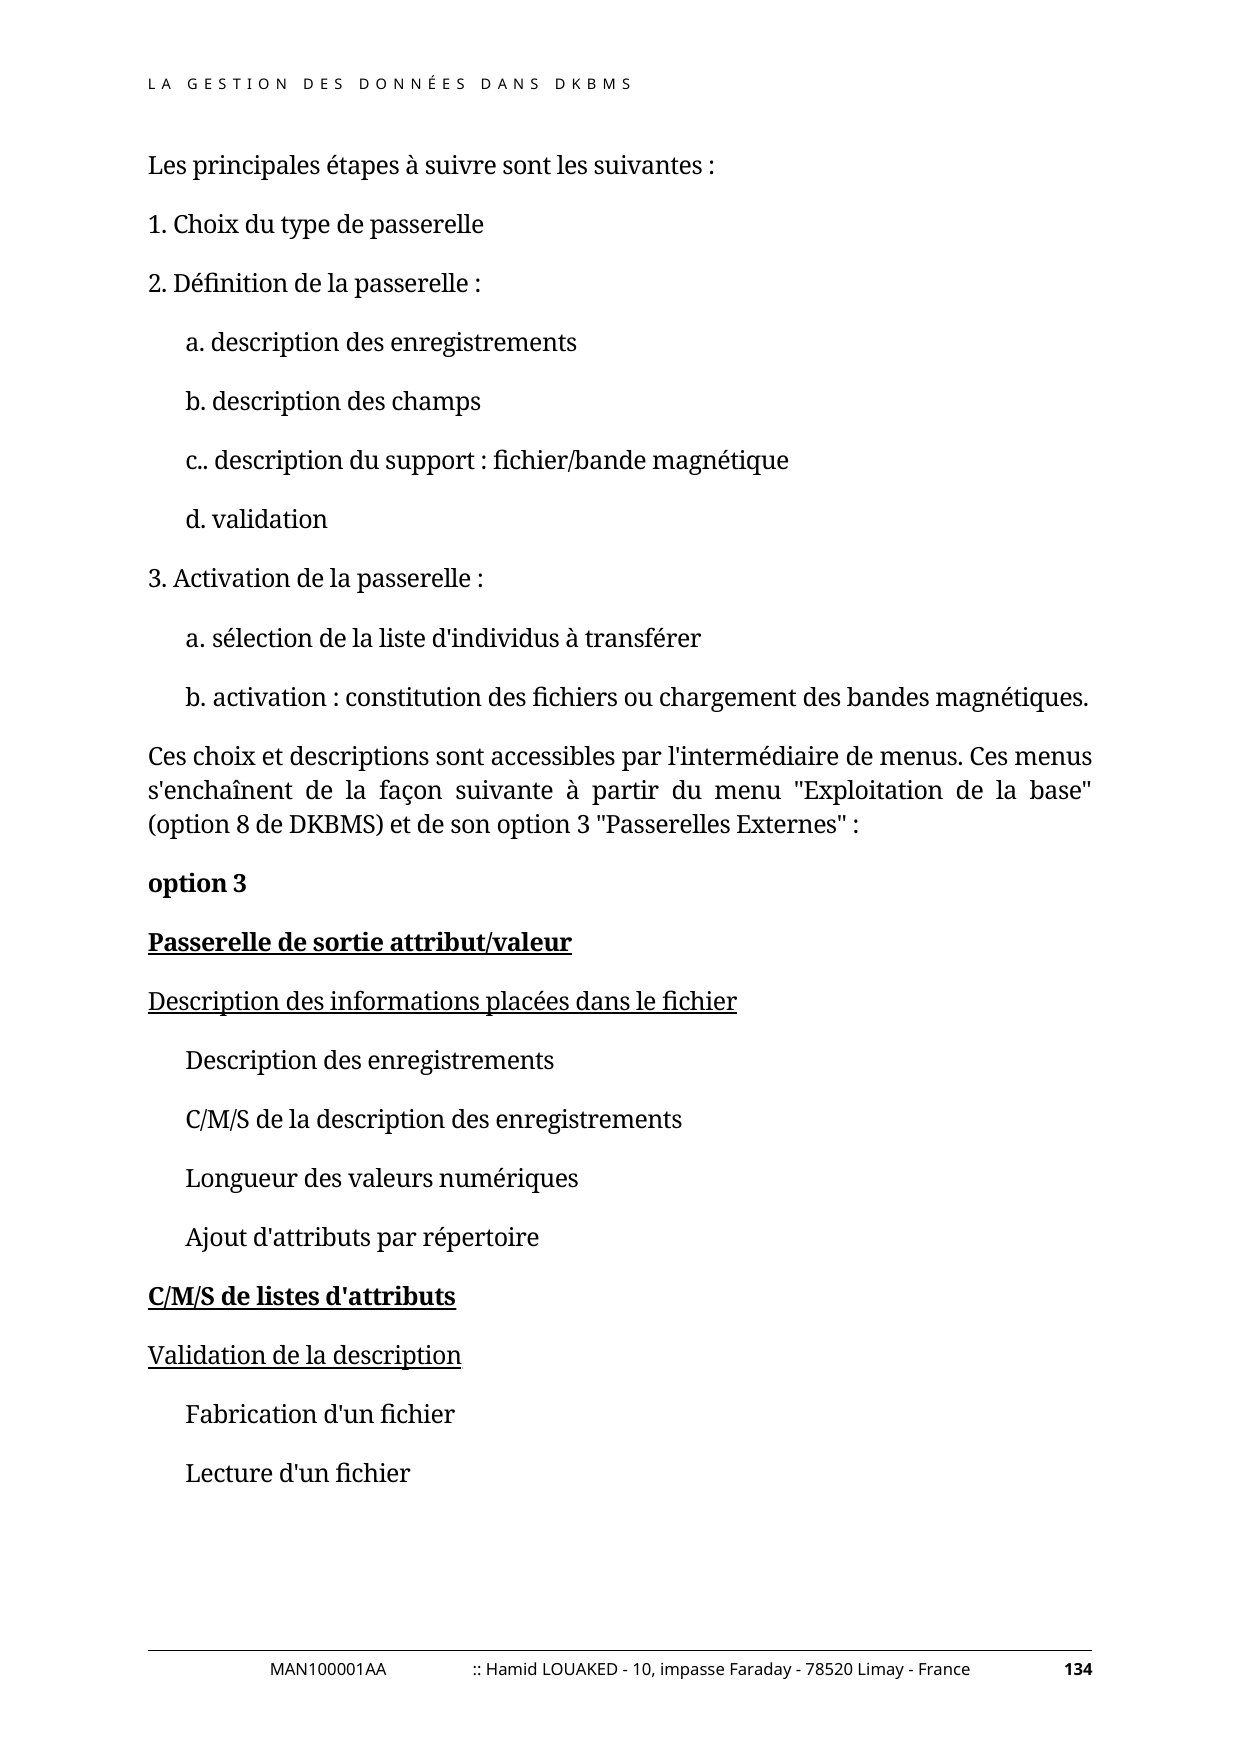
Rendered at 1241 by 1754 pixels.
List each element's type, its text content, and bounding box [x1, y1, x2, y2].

list C/M/S de la description des enregistrements [185, 1102, 1092, 1136]
text Passerelle de sortie attribut/valeur [148, 924, 1092, 959]
text option 3 [148, 866, 1092, 899]
list b. description des champs [185, 384, 1092, 418]
list Fabrication d'un fichier [185, 1397, 1092, 1431]
list c.. description du support : fichier/bande magnétique [185, 443, 1092, 477]
list a. description des enregistrements [185, 325, 1092, 359]
text Ces choix et descriptions sont accessibles par l'intermédiaire de menus. Ces menus s'enchaînent de la façon suivante à partir du menu "Exploitation de la base" (option 8 de DKBMS) et de son option 3 "Passerelles Externes" : [148, 738, 1092, 841]
list d. validation [185, 502, 1092, 536]
list Longueur des valeurs numériques [185, 1161, 1092, 1195]
text 2. Définition de la passerelle : [148, 266, 1092, 300]
list b. activation : constitution des fichiers ou chargement des bandes magnétiques. [185, 679, 1092, 713]
text Description des informations placées dans le fichier [148, 984, 1092, 1018]
text 1. Choix du type de passerelle [148, 207, 1092, 241]
list Description des enregistrements [185, 1043, 1092, 1077]
text 3. Activation de la passerelle : [148, 561, 1092, 595]
list Ajout d'attributs par répertoire [185, 1220, 1092, 1254]
list a. sélection de la liste d'individus à transférer [185, 620, 1092, 654]
list Lecture d'un fichier [185, 1456, 1092, 1490]
text Validation de la description [148, 1338, 1092, 1372]
text Les principales étapes à suivre sont les suivantes : [148, 148, 1092, 182]
text C/M/S de listes d'attributs [148, 1279, 1092, 1313]
